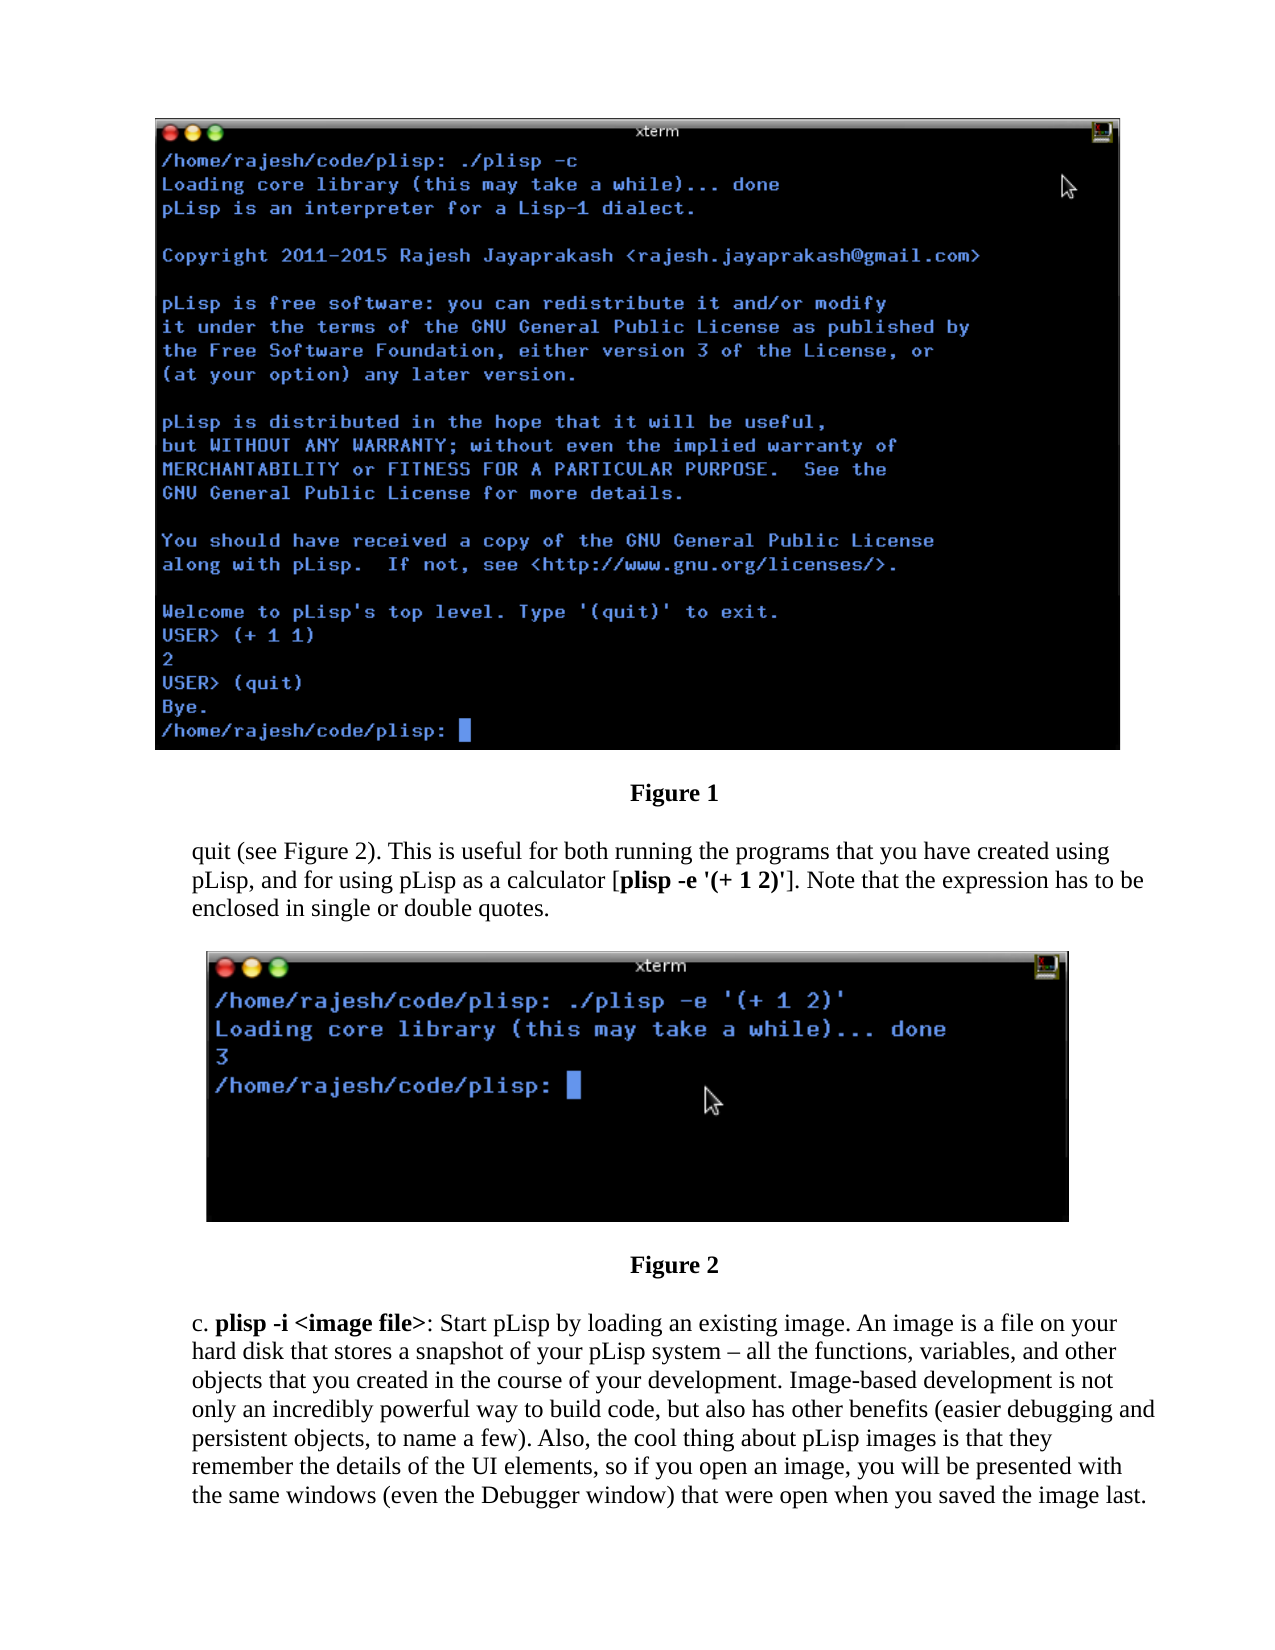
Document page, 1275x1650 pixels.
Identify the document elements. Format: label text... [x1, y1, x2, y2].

picture [206, 951, 1069, 1222]
picture [155, 118, 1121, 750]
text Figure 2 [192, 1250, 1157, 1279]
text c. plisp -i <image file>: Start pLisp by loading an existing image. An image is a file on your hard disk that stores a snapshot of your pLisp system – all the functions, variables, and other objects that you created in the course of your development. Image-based development is not only an incredibly powerful way to build code, but also has other benefits (easier debugging and persistent objects, to name a few). Also, the cool thing about pLisp images is that they remember the details of the UI elements, so if you open an image, you will be presented with the same windows (even the Debugger window) that were open when you saved the image last. [192, 1308, 1157, 1509]
text Figure 1 [192, 778, 1157, 807]
list quit (see Figure 2). This is useful for both running the programs that you have created using pLisp, and for using pLisp as a calculator [plisp -e '(+ 1 2)']. Note that the expression has to be enclosed in single or double quotes. [192, 836, 1157, 922]
